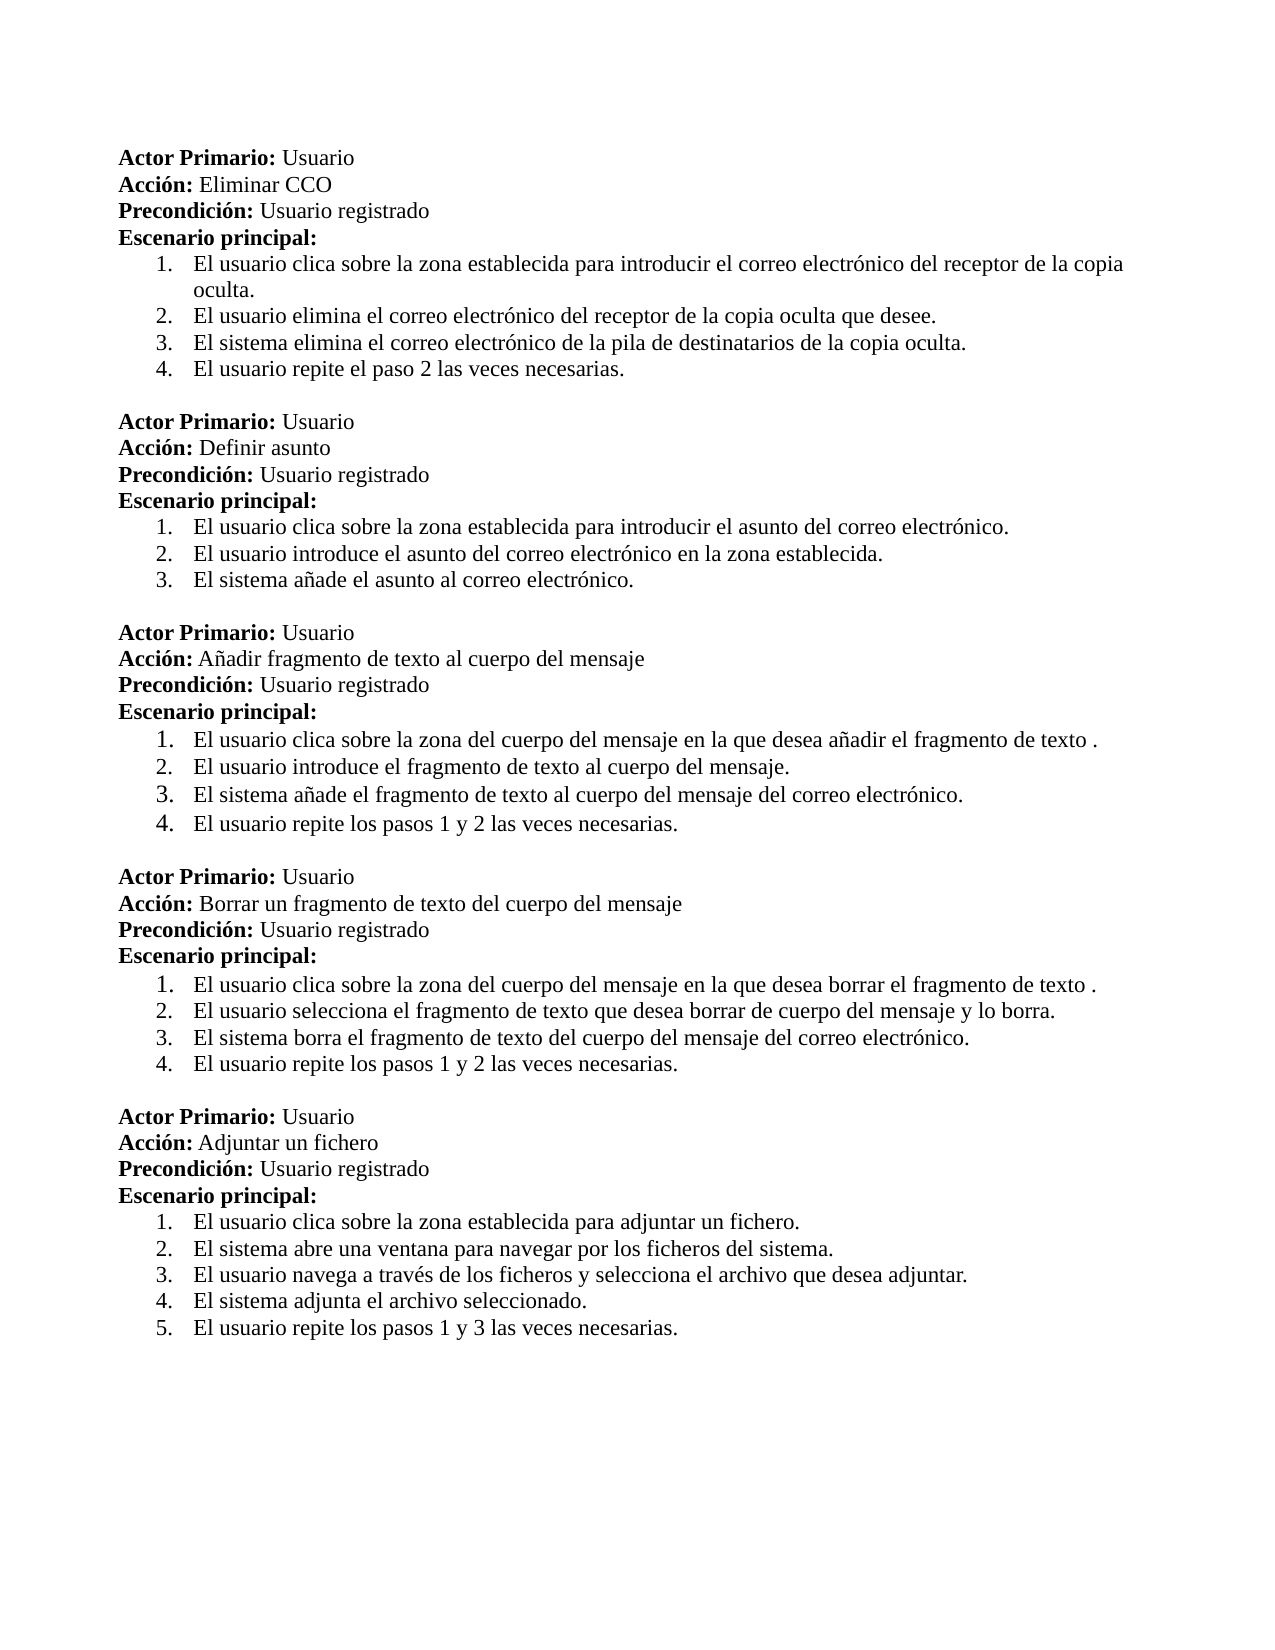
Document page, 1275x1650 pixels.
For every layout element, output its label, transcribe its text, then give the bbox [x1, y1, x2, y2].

text Escenario principal: [118, 942, 1157, 969]
list El usuario clica sobre la zona establecida para adjuntar un fichero. [156, 1208, 1157, 1234]
list El usuario selecciona el fragmento de texto que desea borrar de cuerpo del mensaje y lo borra. [156, 997, 1157, 1024]
text Precondición: Usuario registrado [118, 916, 1157, 942]
list El sistema añade el fragmento de texto al cuerpo del mensaje del correo electrónico. [156, 779, 1157, 808]
text Actor Primario: Usuario [118, 408, 1157, 434]
list El usuario clica sobre la zona del cuerpo del mensaje en la que desea añadir el fragmento de texto . [156, 724, 1157, 753]
text Actor Primario: Usuario [118, 144, 1157, 171]
list El usuario repite los pasos 1 y 3 las veces necesarias. [156, 1314, 1157, 1340]
list El usuario elimina el correo electrónico del receptor de la copia oculta que desee. [156, 303, 1157, 329]
text Precondición: Usuario registrado [118, 461, 1157, 487]
list El sistema elimina el correo electrónico de la pila de destinatarios de la copia oculta. [156, 329, 1157, 355]
text Escenario principal: [118, 487, 1157, 513]
text Escenario principal: [118, 1182, 1157, 1208]
text Escenario principal: [118, 223, 1157, 250]
list El sistema adjunta el archivo seleccionado. [156, 1287, 1157, 1314]
text Escenario principal: [118, 698, 1157, 724]
list El sistema borra el fragmento de texto del cuerpo del mensaje del correo electrónico. [156, 1024, 1157, 1050]
list El usuario navega a través de los ficheros y selecciona el archivo que desea adjuntar. [156, 1261, 1157, 1287]
list El usuario introduce el fragmento de texto al cuerpo del mensaje. [156, 753, 1157, 779]
list El sistema añade el asunto al correo electrónico. [156, 566, 1157, 592]
list El usuario repite los pasos 1 y 2 las veces necesarias. [156, 808, 1157, 837]
text Acción: Añadir fragmento de texto al cuerpo del mensaje [118, 645, 1157, 672]
text Acción: Adjuntar un fichero [118, 1129, 1157, 1156]
text Actor Primario: Usuario [118, 619, 1157, 645]
text Acción: Definir asunto [118, 434, 1157, 461]
text Precondición: Usuario registrado [118, 1156, 1157, 1182]
list El usuario repite los pasos 1 y 2 las veces necesarias. [156, 1050, 1157, 1076]
list El usuario clica sobre la zona establecida para introducir el correo electrónico del receptor de la copia oculta. [156, 250, 1157, 303]
text Acción: Eliminar CCO [118, 171, 1157, 197]
text Acción: Borrar un fragmento de texto del cuerpo del mensaje [118, 889, 1157, 916]
text Actor Primario: Usuario [118, 863, 1157, 889]
list El usuario clica sobre la zona establecida para introducir el asunto del correo electrónico. [156, 513, 1157, 540]
text Precondición: Usuario registrado [118, 197, 1157, 223]
text Actor Primario: Usuario [118, 1103, 1157, 1129]
text Precondición: Usuario registrado [118, 672, 1157, 698]
list El usuario introduce el asunto del correo electrónico en la zona establecida. [156, 540, 1157, 566]
list El usuario clica sobre la zona del cuerpo del mensaje en la que desea borrar el fragmento de texto . [156, 969, 1157, 997]
list El sistema abre una ventana para navegar por los ficheros del sistema. [156, 1234, 1157, 1261]
list El usuario repite el paso 2 las veces necesarias. [156, 355, 1157, 382]
